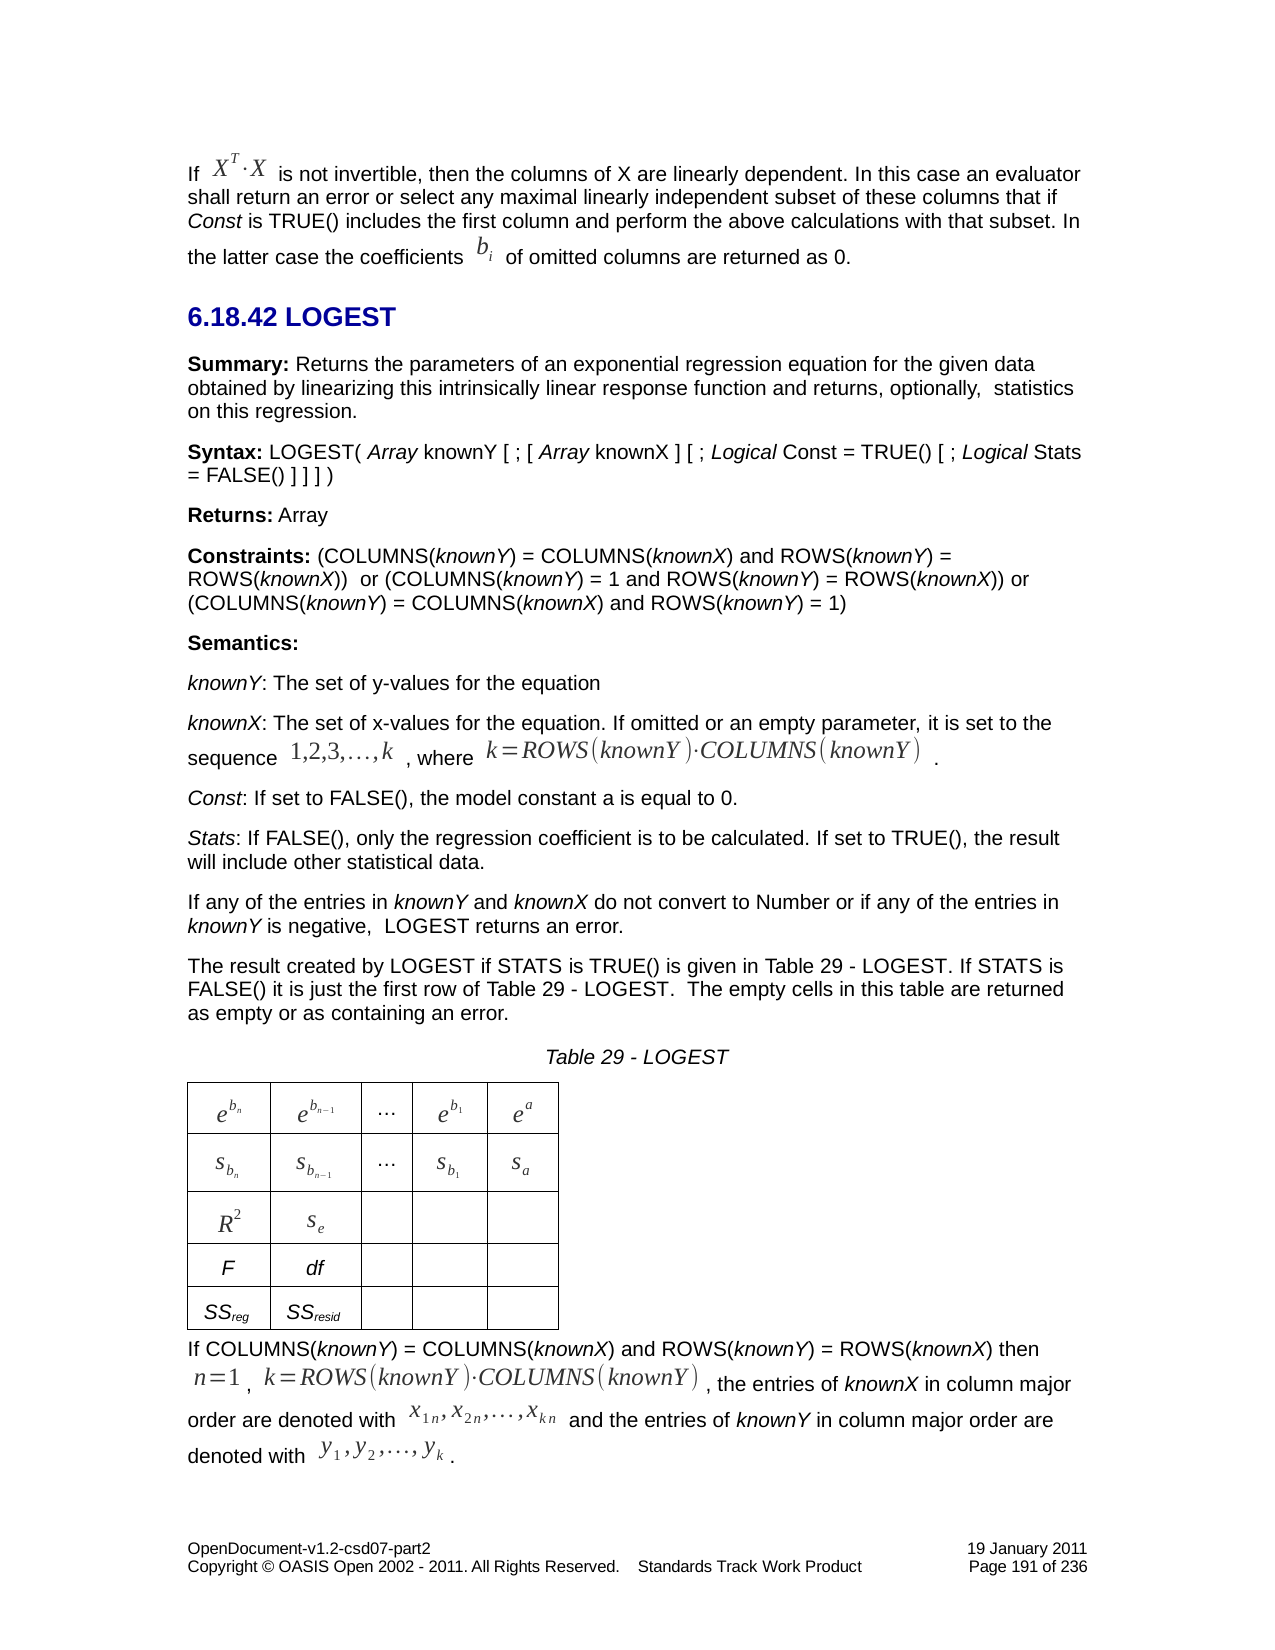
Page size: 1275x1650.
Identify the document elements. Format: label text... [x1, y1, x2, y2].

table_cell SSresid [271, 1287, 361, 1329]
text Constraints: (COLUMNS(knownY) = COLUMNS(knownX) and ROWS(knownY) = ROWS(knownX)) or (COLUMNS(knownY) = 1 and ROWS(knownY) = ROWS(knownX)) or (COLUMNS(knownY) = COLUMNS(knownX) and ROWS(knownY) = 1) [187, 544, 1088, 615]
subtitle LOGEST [187, 302, 1088, 332]
text Syntax: LOGEST( Array knownY [ ; [ Array knownX ] [ ; Logical Const = TRUE() [ ; Logical Stats = FALSE() ] ] ] ) [187, 440, 1088, 487]
table_cell [488, 1134, 558, 1191]
table_cell [271, 1192, 361, 1242]
text If is not invertible, then the columns of X are linearly dependent. In this case an evaluator shall return an error or select any maximal linearly independent subset of these columns that if Const is TRUE() includes the first column and perform the above calculations with that subset. In the latter case the coefficients of omitted columns are returned as 0. [187, 150, 1088, 269]
text If COLUMNS(knownY) = COLUMNS(knownX) and ROWS(knownY) = ROWS(knownX) then , , the entries of knownX in column major order are denoted with and the entries of knownY in column major order are denoted with . [187, 1338, 1088, 1468]
table_cell [362, 1287, 412, 1329]
text The result created by LOGEST if STATS is TRUE() is given in Table 29 - LOGEST. If STATS is FALSE() it is just the first row of Table 29 - LOGEST. The empty cells in this table are returned as empty or as containing an error. [187, 954, 1088, 1025]
table_header … [362, 1083, 412, 1133]
table_cell [488, 1244, 558, 1286]
table_header [271, 1083, 361, 1133]
table_cell [488, 1192, 558, 1242]
table_cell F [188, 1244, 270, 1286]
table_cell [413, 1134, 487, 1191]
text If any of the entries in knownY and knownX do not convert to Number or if any of the entries in knownY is negative, LOGEST returns an error. [187, 891, 1088, 938]
table_header [188, 1083, 270, 1133]
table_cell [488, 1287, 558, 1329]
text Stats: If FALSE(), only the regression coefficient is to be calculated. If set to TRUE(), the result will include other statistical data. [187, 827, 1088, 874]
table_cell [188, 1134, 270, 1191]
table_cell [413, 1192, 487, 1242]
text Table 29 - LOGEST [187, 1046, 1088, 1069]
table_cell SSreg [188, 1287, 270, 1329]
table_header [413, 1083, 487, 1133]
table_cell [413, 1287, 487, 1329]
table_header [488, 1083, 558, 1133]
table_cell df [271, 1244, 361, 1286]
text knownY: The set of y-values for the equation [187, 672, 1088, 695]
text Const: If set to FALSE(), the model constant a is equal to 0. [187, 787, 1088, 810]
text Returns: Array [187, 504, 1088, 527]
table_cell [362, 1244, 412, 1286]
text knownX: The set of x-values for the equation. If omitted or an empty parameter, it is set to the sequence , where . [187, 712, 1088, 770]
table_cell [188, 1192, 270, 1242]
table_cell [271, 1134, 361, 1191]
table_cell [413, 1244, 487, 1286]
text Semantics: [187, 631, 1088, 655]
table_cell … [362, 1134, 412, 1191]
table_cell [362, 1192, 412, 1242]
text Summary: Returns the parameters of an exponential regression equation for the given data obtained by linearizing this intrinsically linear response function and returns, optionally, statistics on this regression. [187, 353, 1088, 423]
